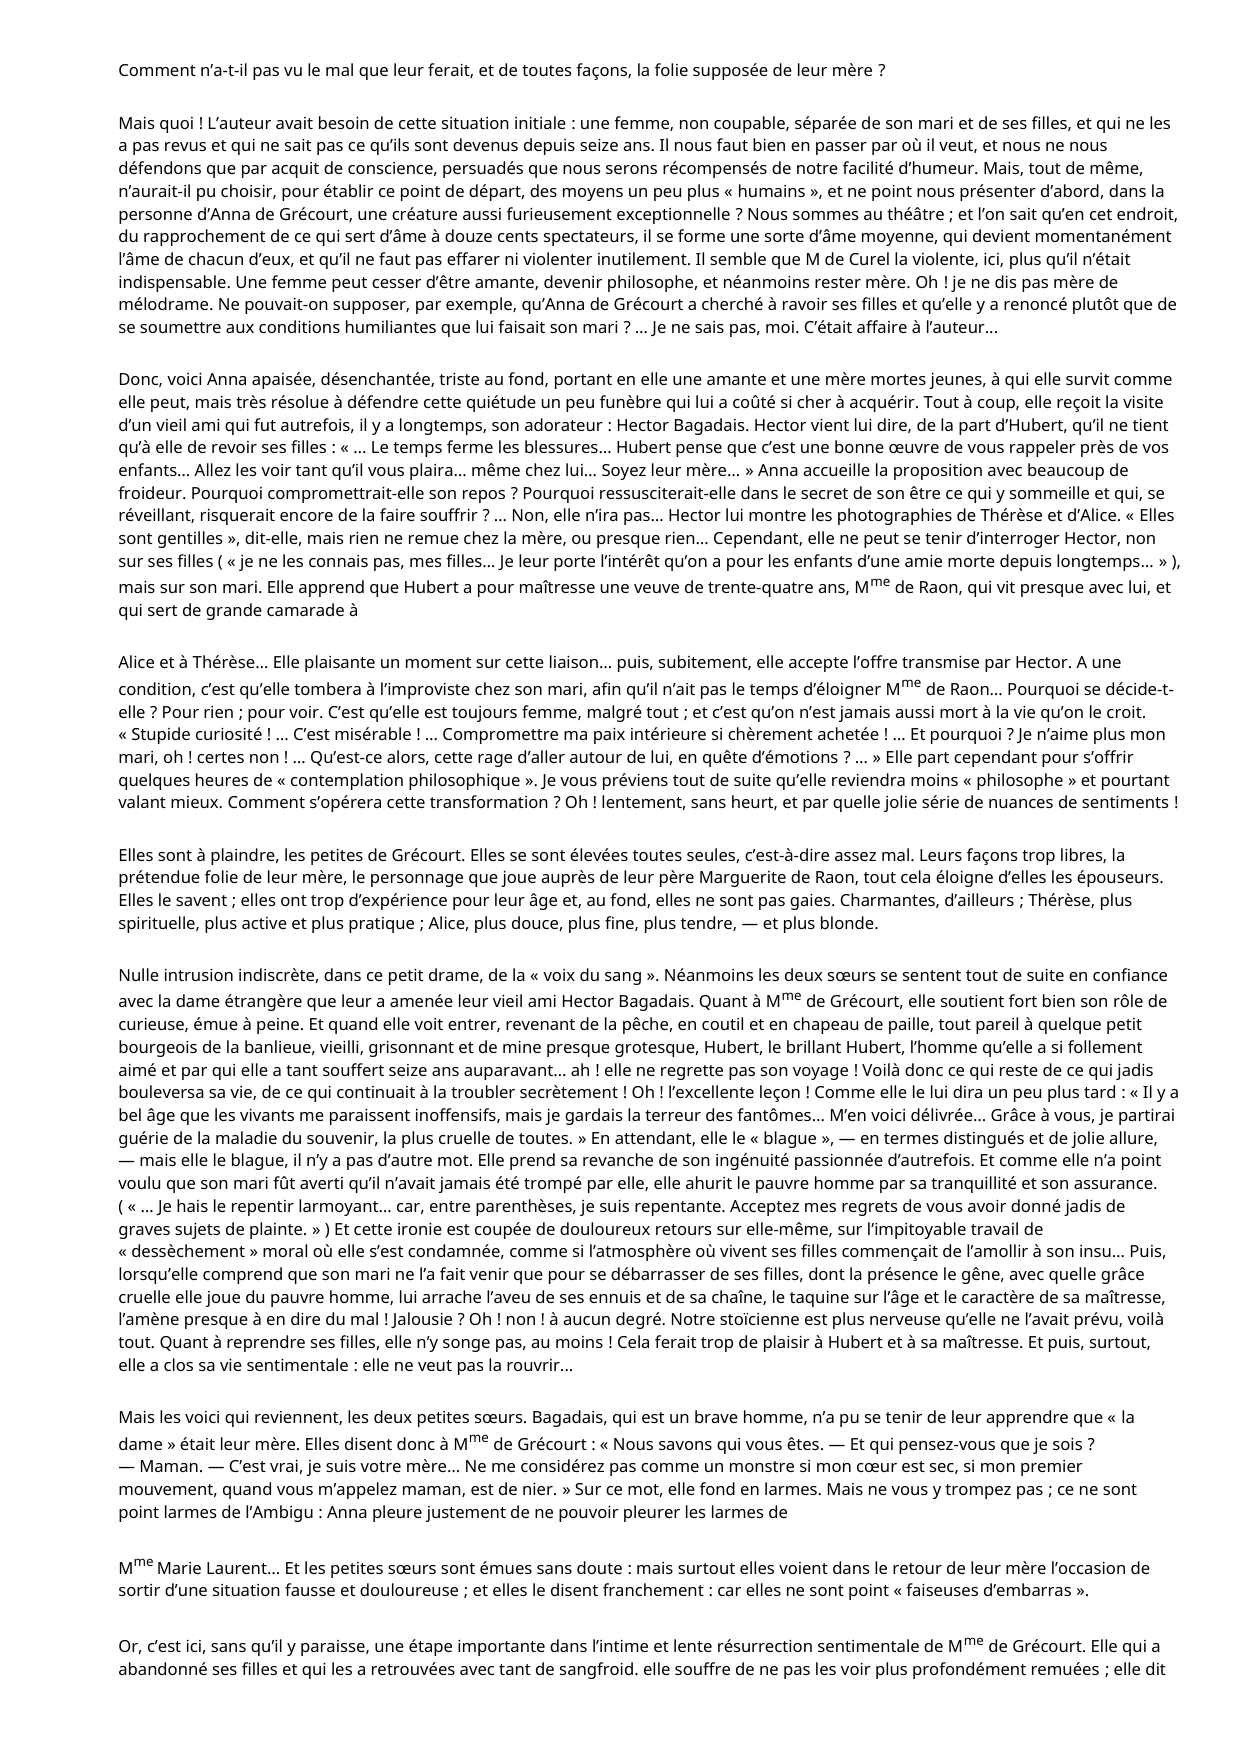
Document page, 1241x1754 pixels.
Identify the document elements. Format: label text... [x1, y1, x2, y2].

text Alice et à Thérèse… Elle plaisante un moment sur cette liaison… puis, subitement, elle accepte l’offre transmise par Hector. A une condition, c’est qu’elle tombera à l’improviste chez son mari, afin qu’il n’ait pas le temps d’éloigner Mme de Raon… Pourquoi se décide-t-elle ? Pour rien ; pour voir. C’est qu’elle est toujours femme, malgré tout ; et c’est qu’on n’est jamais aussi mort à la vie qu’on le croit. « Stupide curiosité ! … C’est misérable ! … Compromettre ma paix intérieure si chèrement achetée ! … Et pourquoi ? Je n’aime plus mon mari, oh ! certes non ! … Qu’est-ce alors, cette rage d’aller autour de lui, en quête d’émotions ? … » Elle part cependant pour s’offrir quelques heures de « contemplation philosophique ». Je vous préviens tout de suite qu’elle reviendra moins « philosophe » et pourtant valant mieux. Comment s’opérera cette transformation ? Oh ! lentement, sans heurt, et par quelle jolie série de nuances de sentiments ! [118, 651, 1181, 814]
text Comment n’a-t-il pas vu le mal que leur ferait, et de toutes façons, la folie supposée de leur mère ? [118, 59, 1181, 82]
text Mme Marie Laurent… Et les petites sœurs sont émues sans doute : mais surtout elles voient dans le retour de leur mère l’occasion de sortir d’une situation fausse et douloureuse ; et elles le disent franchement : car elles ne sont point « faiseuses d’embarras ». [118, 1552, 1181, 1602]
text Mais quoi ! L’auteur avait besoin de cette situation initiale : une femme, non coupable, séparée de son mari et de ses filles, et qui ne les a pas revus et qui ne sait pas ce qu’ils sont devenus depuis seize ans. Il nous faut bien en passer par où il veut, et nous ne nous défendons que par acquit de conscience, persuadés que nous serons récompensés de notre facilité d’humeur. Mais, tout de même, n’aurait-il pu choisir, pour établir ce point de départ, des moyens un peu plus « humains », et ne point nous présenter d’abord, dans la personne d’Anna de Grécourt, une créature aussi furieusement exceptionnelle ? Nous sommes au théâtre ; et l’on sait qu’en cet endroit, du rapprochement de ce qui sert d’âme à douze cents spectateurs, il se forme une sorte d’âme moyenne, qui devient momentanément l’âme de chacun d’eux, et qu’il ne faut pas effarer ni violenter inutilement. Il semble que M de Curel la violente, ici, plus qu’il n’était indispensable. Une femme peut cesser d’être amante, devenir philosophe, et néanmoins rester mère. Oh ! je ne dis pas mère de mélodrame. Ne pouvait-on supposer, par exemple, qu’Anna de Grécourt a cherché à ravoir ses filles et qu’elle y a renoncé plutôt que de se soumettre aux conditions humiliantes que lui faisait son mari ? … Je ne sais pas, moi. C’était affaire à l’auteur... [118, 111, 1181, 338]
text Mais les voici qui reviennent, les deux petites sœurs. Bagadais, qui est un brave homme, n’a pu se tenir de leur apprendre que « la dame » était leur mère. Elles disent donc à Mme de Grécourt : « Nous savons qui vous êtes. — Et qui pensez-vous que je sois ? — Maman. — C’est vrai, je suis votre mère… Ne me considérez pas comme un monstre si mon cœur est sec, si mon premier mouvement, quand vous m’appelez maman, est de nier. » Sur ce mot, elle fond en larmes. Mais ne vous y trompez pas ; ce ne sont point larmes de l’Ambigu : Anna pleure justement de ne pouvoir pleurer les larmes de [118, 1406, 1181, 1523]
text Nulle intrusion indiscrète, dans ce petit drame, de la « voix du sang ». Néanmoins les deux sœurs se sentent tout de suite en confiance avec la dame étrangère que leur a amenée leur vieil ami Hector Bagadais. Quant à Mme de Grécourt, elle soutient fort bien son rôle de curieuse, émue à peine. Et quand elle voit entrer, revenant de la pêche, en coutil et en chapeau de paille, tout pareil à quelque petit bourgeois de la banlieue, vieilli, grisonnant et de mine presque grotesque, Hubert, le brillant Hubert, l’homme qu’elle a si follement aimé et par qui elle a tant souffert seize ans auparavant… ah ! elle ne regrette pas son voyage ! Voilà donc ce qui reste de ce qui jadis bouleversa sa vie, de ce qui continuait à la troubler secrètement ! Oh ! l’excellente leçon ! Comme elle le lui dira un peu plus tard : « Il y a bel âge que les vivants me paraissent inoffensifs, mais je gardais la terreur des fantômes… M’en voici délivrée… Grâce à vous, je partirai guérie de la maladie du souvenir, la plus cruelle de toutes. » En attendant, elle le « blague », — en termes distingués et de jolie allure, — mais elle le blague, il n’y a pas d’autre mot. Elle prend sa revanche de son ingénuité passionnée d’autrefois. Et comme elle n’a point voulu que son mari fût averti qu’il n’avait jamais été trompé par elle, elle ahurit le pauvre homme par sa tranquillité et son assurance. ( « … Je hais le repentir larmoyant… car, entre parenthèses, je suis repentante. Acceptez mes regrets de vous avoir donné jadis de graves sujets de plainte. » ) Et cette ironie est coupée de douloureux retours sur elle-même, sur l’impitoyable travail de « dessèchement » moral où elle s’est condamnée, comme si l’atmosphère où vivent ses filles commençait de l’amollir à son insu… Puis, lorsqu’elle comprend que son mari ne l’a fait venir que pour se débarrasser de ses filles, dont la présence le gêne, avec quelle grâce cruelle elle joue du pauvre homme, lui arrache l’aveu de ses ennuis et de sa chaîne, le taquine sur l’âge et le caractère de sa maîtresse, l’amène presque à en dire du mal ! Jalousie ? Oh ! non ! à aucun degré. Notre stoïcienne est plus nerveuse qu’elle ne l’avait prévu, voilà tout. Quant à reprendre ses filles, elle n’y songe pas, au moins ! Cela ferait trop de plaisir à Hubert et à sa maîtresse. Et puis, surtout, elle a clos sa vie sentimentale : elle ne veut pas la rouvrir... [118, 963, 1181, 1376]
text Elles sont à plaindre, les petites de Grécourt. Elles se sont élevées toutes seules, c’est-à-dire assez mal. Leurs façons trop libres, la prétendue folie de leur mère, le personnage que joue auprès de leur père Marguerite de Raon, tout cela éloigne d’elles les épouseurs. Elles le savent ; elles ont trop d’expérience pour leur âge et, au fond, elles ne sont pas gaies. Charmantes, d’ailleurs ; Thérèse, plus spirituelle, plus active et plus pratique ; Alice, plus douce, plus fine, plus tendre, — et plus blonde. [118, 843, 1181, 934]
text Donc, voici Anna apaisée, désenchantée, triste au fond, portant en elle une amante et une mère mortes jeunes, à qui elle survit comme elle peut, mais très résolue à défendre cette quiétude un peu funèbre qui lui a coûté si cher à acquérir. Tout à coup, elle reçoit la visite d’un vieil ami qui fut autrefois, il y a longtemps, son adorateur : Hector Bagadais. Hector vient lui dire, de la part d’Hubert, qu’il ne tient qu’à elle de revoir ses filles : « … Le temps ferme les blessures… Hubert pense que c’est une bonne œuvre de vous rappeler près de vos enfants… Allez les voir tant qu’il vous plaira… même chez lui… Soyez leur mère… » Anna accueille la proposition avec beaucoup de froideur. Pourquoi compromettrait-elle son repos ? Pourquoi ressusciterait-elle dans le secret de son être ce qui y sommeille et qui, se réveillant, risquerait encore de la faire souffrir ? … Non, elle n’ira pas… Hector lui montre les photographies de Thérèse et d’Alice. « Elles sont gentilles », dit-elle, mais rien ne remue chez la mère, ou presque rien… Cependant, elle ne peut se tenir d’interroger Hector, non sur ses filles ( « je ne les connais pas, mes filles… Je leur porte l’intérêt qu’on a pour les enfants d’une amie morte depuis longtemps… » ), mais sur son mari. Elle apprend que Hubert a pour maîtresse une veuve de trente-quatre ans, Mme de Raon, qui vit presque avec lui, et qui sert de grande camarade à [118, 368, 1181, 621]
text Or, c’est ici, sans qu’il y paraisse, une étape importante dans l’intime et lente résurrection sentimentale de Mme de Grécourt. Elle qui a abandonné ses filles et qui les a retrouvées avec tant de sangfroid. elle souffre de ne pas les voir plus profondément remuées ; elle dit [118, 1631, 1181, 1681]
